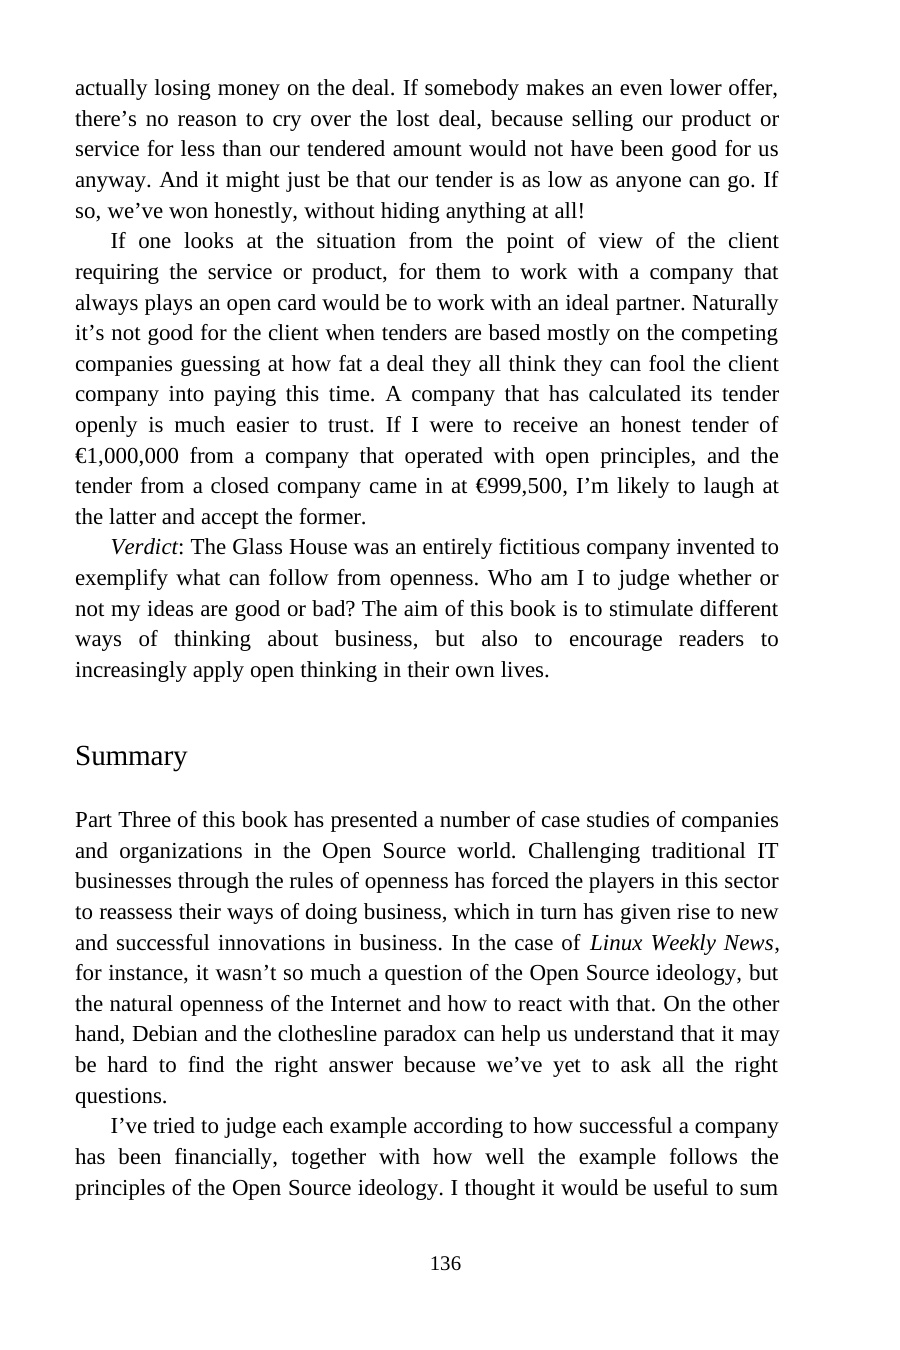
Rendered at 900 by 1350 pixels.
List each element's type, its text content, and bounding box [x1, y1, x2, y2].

text actually losing money on the deal. If somebody makes an even lower offer, there’s no reason to cry over the lost deal, because selling our product or service for less than our tendered amount would not have been good for us anyway. And it might just be that our tender is as low as anyone can go. If so, we’ve won honestly, without hiding anything at all! [75, 75, 780, 223]
subtitle Summary [75, 739, 780, 772]
text I’ve tried to judge each example according to how successful a company has been financially, together with how well the example follows the principles of the Open Source ideology. I thought it would be useful to sum [75, 1113, 780, 1200]
text Part Three of this book has presented a number of case studies of companies and organizations in the Open Source world. Challenging traditional IT businesses through the rules of openness has forced the players in this sector to reassess their ways of doing business, which in turn has given rise to new and successful innovations in business. In the case of Linux Weekly News, for instance, it wasn’t so much a question of the Open Source ideology, but the natural openness of the Internet and how to react with that. On the other hand, Debian and the clothesline paradox can help us understand that it may be hard to find the right answer because we’ve yet to ask all the right questions. [75, 807, 780, 1108]
text Verdict: The Glass House was an entirely fictitious company invented to exemplify what can follow from openness. Who am I to judge whether or not my ideas are good or bad? The aim of this book is to stimulate different ways of thinking about business, but also to encourage readers to increasingly apply open thinking in their own lives. [75, 534, 780, 682]
text If one looks at the situation from the point of view of the client requiring the service or product, for them to work with a company that always plays an open card would be to work with an ideal partner. Naturally it’s not good for the client when tenders are based mostly on the competing companies guessing at how fat a deal they all think they can fool the client company into paying this time. A company that has calculated its tender openly is much easier to trust. If I were to receive an honest tender of €1,000,000 from a company that operated with open principles, and the tender from a closed company came in at €999,500, I’m likely to laugh at the latter and accept the former. [75, 228, 780, 529]
